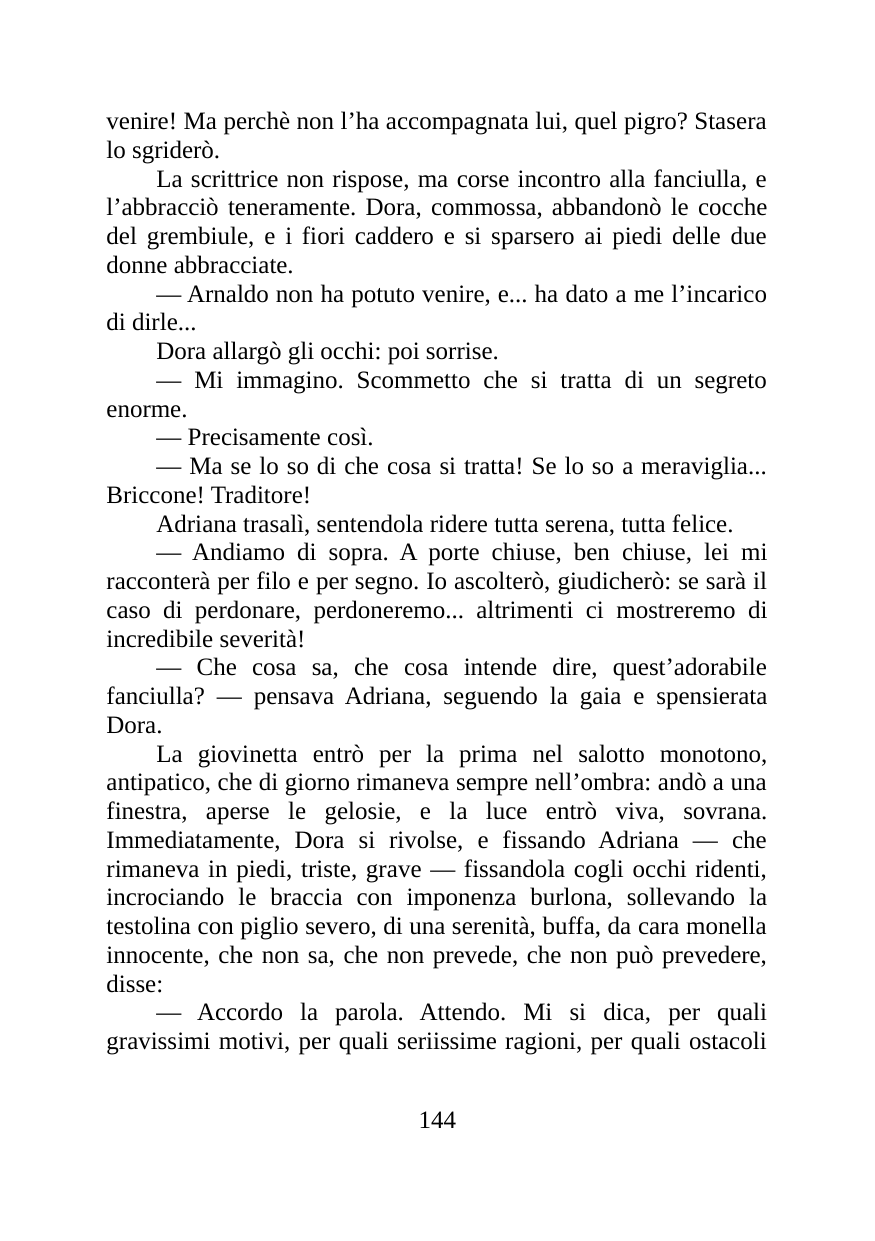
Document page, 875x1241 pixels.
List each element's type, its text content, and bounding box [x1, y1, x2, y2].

text venire! Ma perchè non l’ha accompagnata lui, quel pigro? Stasera lo sgriderò. [106, 106, 768, 164]
text — Andiamo di sopra. A porte chiuse, ben chiuse, lei mi racconterà per filo e per segno. Io ascolterò, giudicherò: se sarà il caso di perdonare, perdoneremo... altrimenti ci mostreremo di incredibile severità! [106, 537, 768, 652]
text — Precisamente così. [106, 422, 768, 451]
text Adriana trasalì, sentendola ridere tutta serena, tutta felice. [106, 509, 768, 537]
text Dora allargò gli occhi: poi sorrise. [106, 336, 768, 365]
text — Ma se lo so di che cosa si tratta! Se lo so a meraviglia... Briccone! Traditore! [106, 451, 768, 509]
text La giovinetta entrò per la prima nel salotto monotono, antipatico, che di giorno rimaneva sempre nell’ombra: andò a una finestra, aperse le gelosie, e la luce entrò viva, sovrana. Immediatamente, Dora si rivolse, e fissando Adriana — che rimaneva in piedi, triste, grave — fissandola cogli occhi ridenti, incrociando le braccia con imponenza burlona, sollevando la testolina con piglio severo, di una serenità, buffa, da cara monella innocente, che non sa, che non prevede, che non può prevedere, disse: [106, 739, 768, 997]
text La scrittrice non rispose, ma corse incontro alla fanciulla, e l’abbracciò teneramente. Dora, commossa, abbandonò le cocche del grembiule, e i fiori caddero e si sparsero ai piedi delle due donne abbracciate. [106, 164, 768, 279]
text — Mi immagino. Scommetto che si tratta di un segreto enorme. [106, 365, 768, 422]
text — Arnaldo non ha potuto venire, e... ha dato a me l’incarico di dirle... [106, 279, 768, 336]
text — Accordo la parola. Attendo. Mi si dica, per quali gravissimi motivi, per quali seriissime ragioni, per quali ostacoli [106, 997, 768, 1055]
text — Che cosa sa, che cosa intende dire, quest’adorabile fanciulla? — pensava Adriana, seguendo la gaia e spensierata Dora. [106, 652, 768, 739]
